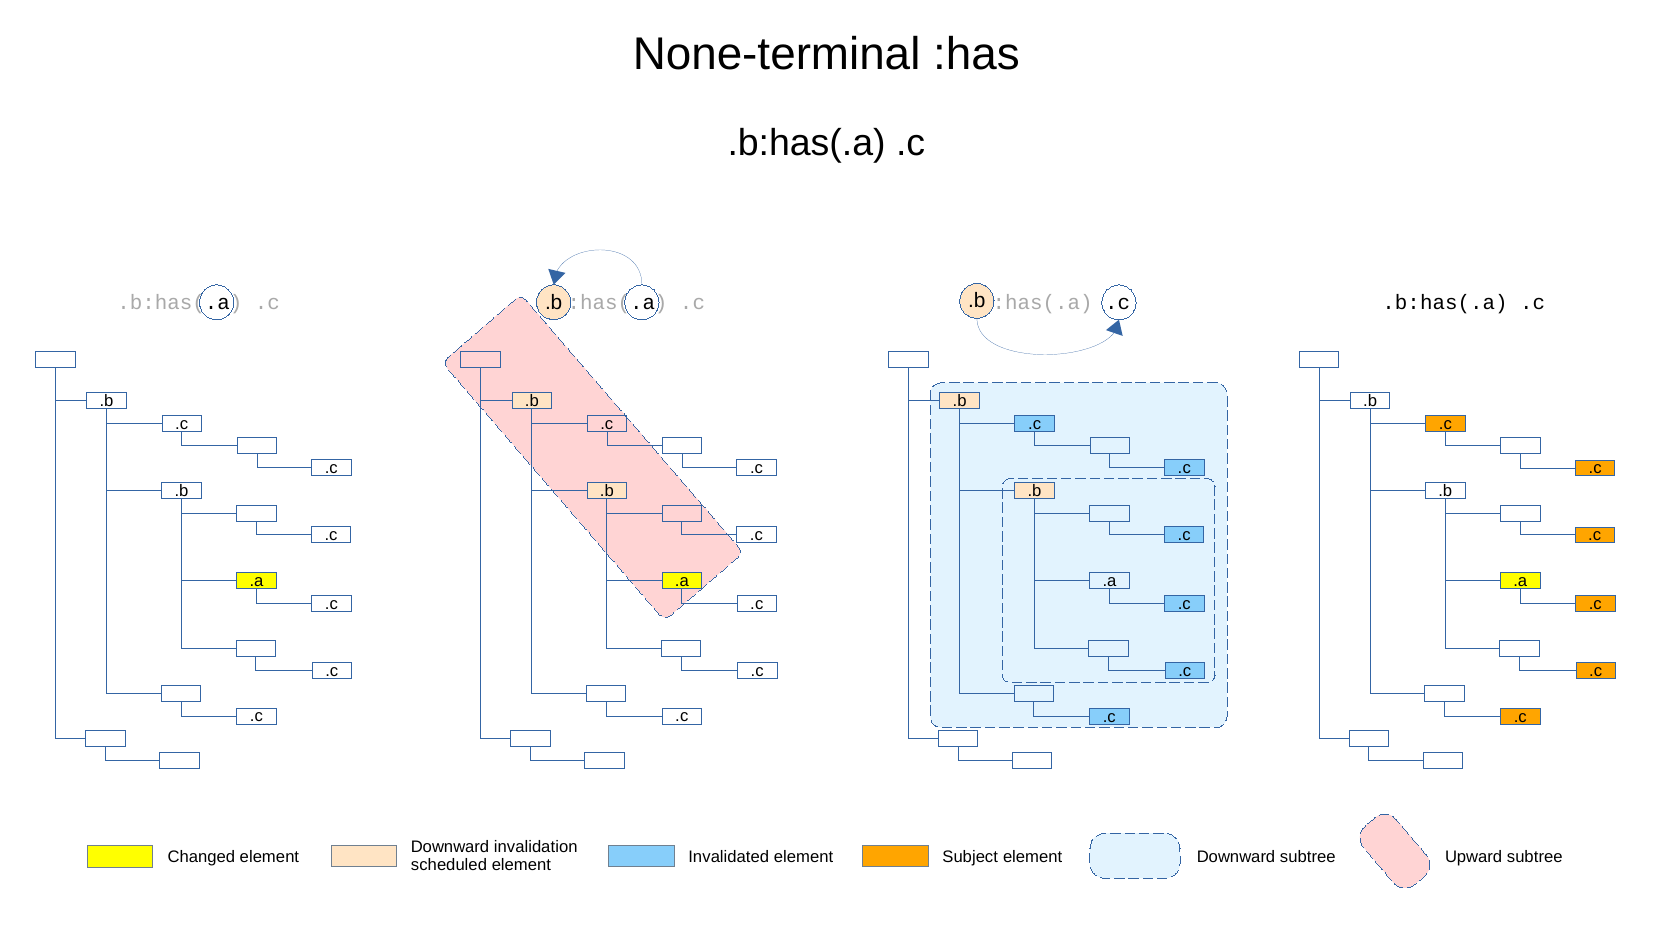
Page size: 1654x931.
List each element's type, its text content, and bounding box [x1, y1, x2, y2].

text_box [624, 284, 660, 320]
text_box Subject element [927, 839, 1092, 874]
text_box [1012, 752, 1052, 769]
text_box .c [1500, 708, 1541, 725]
text_box .c [737, 662, 778, 679]
text_box [510, 730, 551, 747]
text_box [87, 845, 153, 868]
text_box .b:has(.a) .c [944, 280, 1154, 328]
text_box [35, 351, 76, 368]
text_box .c [662, 708, 702, 725]
text_box .c [236, 708, 277, 725]
text_box .a [1500, 572, 1541, 589]
text_box [1359, 814, 1430, 888]
text_box .c [312, 662, 352, 679]
text_box .b [86, 392, 127, 409]
text_box Downward invalidation scheduled element [396, 829, 604, 882]
text_box .b [959, 283, 995, 319]
text_box [532, 424, 741, 603]
text_box [236, 505, 277, 522]
text_box [445, 297, 626, 423]
text_box [1500, 505, 1541, 522]
text_box [159, 752, 200, 769]
text_box .c [736, 459, 777, 476]
text_box .c [1089, 708, 1130, 725]
text_box [331, 845, 396, 867]
text_box .c [736, 526, 777, 543]
text_box [608, 845, 673, 867]
text_box [1101, 284, 1137, 320]
text_box .c [1575, 527, 1615, 543]
text_box Invalidated element [673, 839, 854, 874]
text_box [630, 581, 684, 618]
text_box .b:has(.a) .c [519, 280, 729, 328]
text_box [1500, 437, 1541, 454]
text_box [586, 685, 626, 702]
text_box .c [311, 459, 352, 476]
text_box [481, 401, 531, 466]
text_box [930, 382, 1228, 728]
text_box Upward subtree [1430, 839, 1583, 877]
text_box .c [1164, 526, 1204, 543]
text_box Changed element [153, 839, 318, 874]
text_box .b [939, 392, 980, 409]
text_box .c [737, 595, 777, 612]
text_box Downward subtree [1182, 839, 1362, 874]
text_box .c [1164, 459, 1205, 476]
text_box [1299, 351, 1339, 368]
text_box [1349, 730, 1389, 747]
text_box .c [1165, 662, 1205, 679]
text_box .c [587, 415, 627, 432]
text_box .b [587, 482, 627, 499]
text_box [1424, 685, 1465, 702]
text_box [608, 417, 651, 445]
text_box [553, 491, 606, 553]
text_box .b [536, 284, 571, 320]
text_box .b [512, 392, 552, 409]
text_box [1499, 640, 1540, 657]
text_box .c [1425, 415, 1466, 432]
text_box .c [162, 415, 202, 432]
text_box [1423, 752, 1463, 769]
text_box .c [1164, 595, 1205, 612]
text_box .a [236, 572, 277, 589]
text_box .b:has(.a) .c [1359, 280, 1569, 328]
text_box [584, 752, 625, 769]
text_box [938, 730, 978, 747]
text_box .c [311, 595, 352, 612]
text_box .b [161, 482, 202, 499]
text_box [862, 845, 927, 867]
text_box .a [1089, 572, 1130, 589]
text_box .c [1575, 460, 1615, 476]
text_box .c [1014, 415, 1055, 432]
text_box [236, 640, 276, 657]
text_box None-terminal :has .b:has(.a) .c [0, 20, 1654, 171]
text_box .c [1575, 595, 1616, 612]
text_box [662, 437, 702, 454]
text_box [85, 730, 126, 747]
text_box .b [1425, 482, 1466, 499]
text_box .b:has(.a) .c [94, 280, 304, 328]
text_box .a [662, 572, 702, 589]
text_box .c [311, 526, 351, 543]
text_box [661, 640, 701, 657]
text_box [237, 437, 277, 454]
text_box .b [1014, 482, 1055, 499]
text_box [888, 351, 929, 368]
text_box [1092, 833, 1181, 879]
text_box [199, 284, 234, 320]
text_box [161, 685, 201, 702]
text_box .b [1350, 392, 1390, 409]
text_box .c [1576, 662, 1616, 679]
